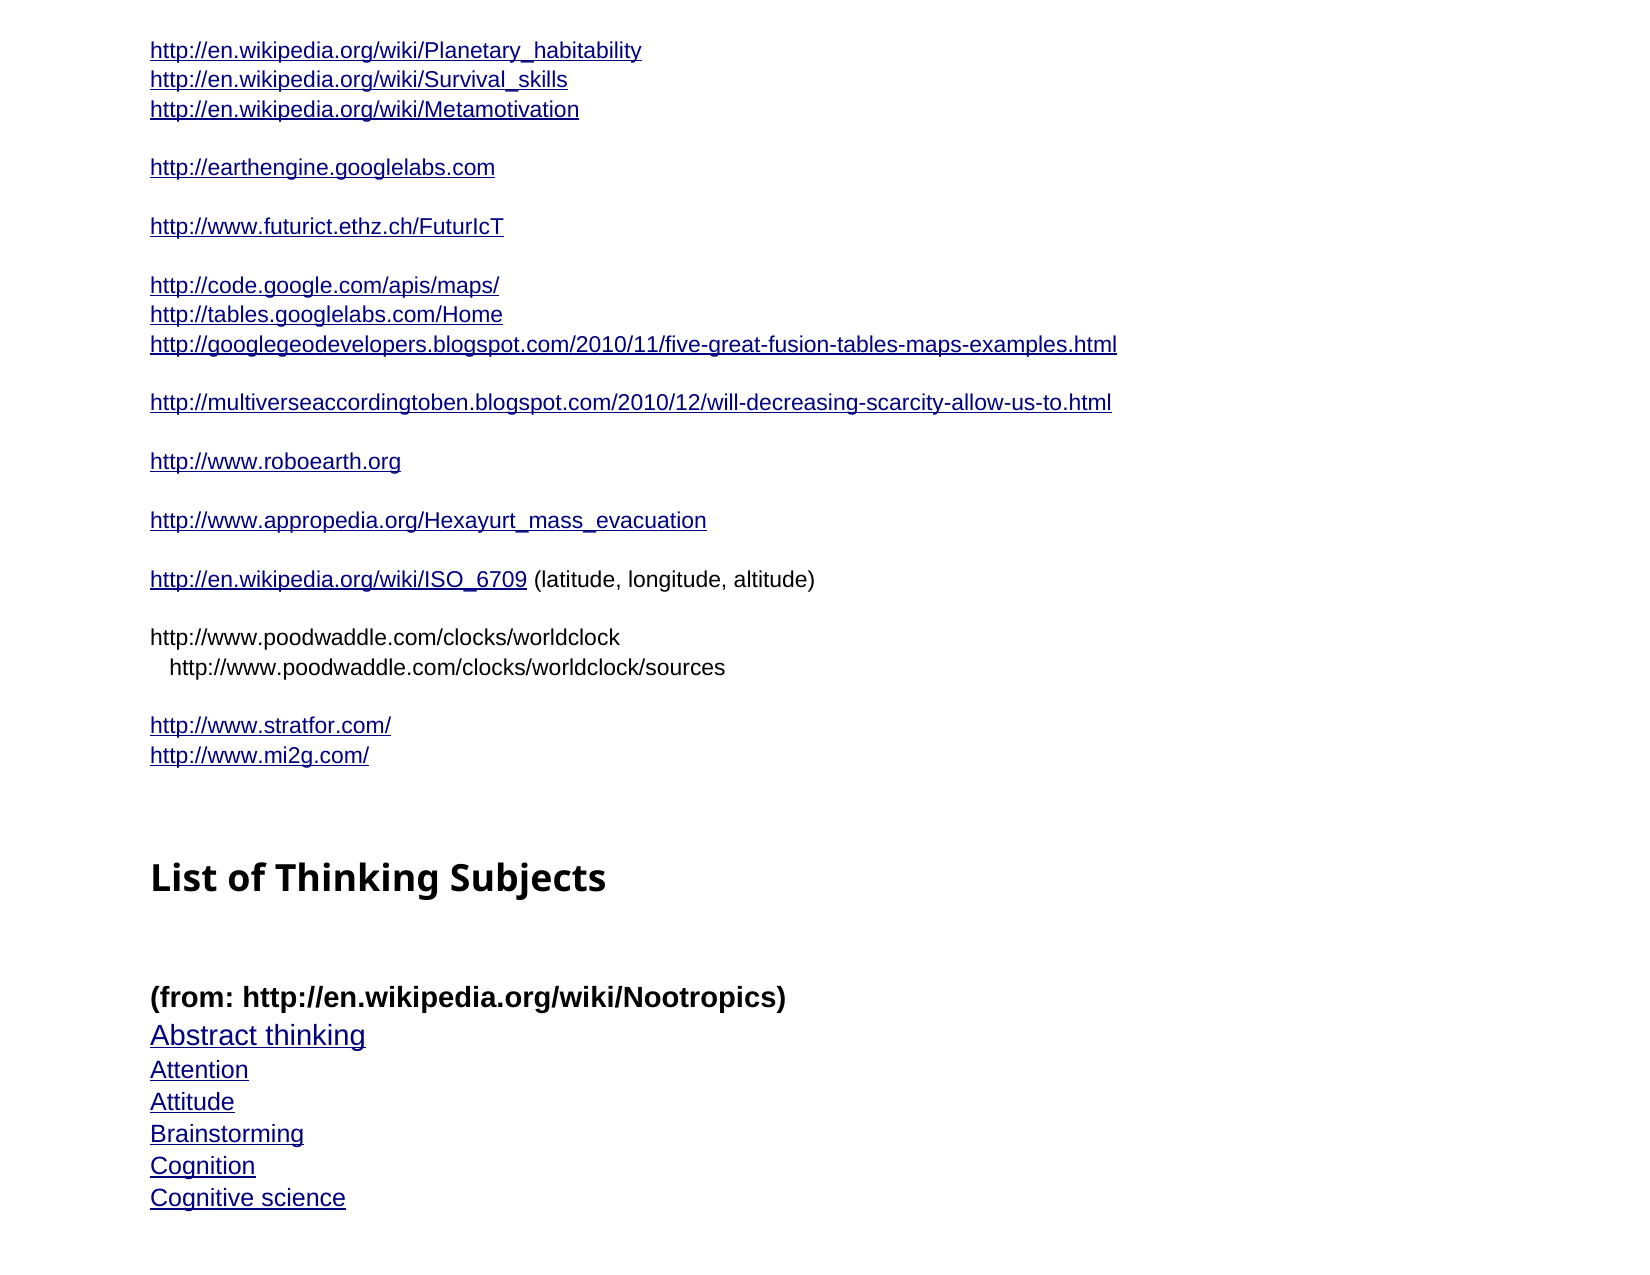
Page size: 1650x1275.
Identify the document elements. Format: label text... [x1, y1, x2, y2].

text http://multiverseaccordingtoben.blogspot.com/2010/12/will-decreasing-scarcity-allow-us-to.html [150, 390, 1500, 416]
text Attention [150, 1056, 1500, 1084]
text http://www.stratfor.com/ [150, 713, 1500, 739]
text http://en.wikipedia.org/wiki/Survival_skills [150, 67, 1500, 92]
text http://earthengine.googlelabs.com [150, 155, 1500, 181]
text http://www.roboearth.org [150, 449, 1500, 474]
text Abstract thinking [150, 1018, 1500, 1051]
text http://www.poodwaddle.com/clocks/worldclock/sources [150, 654, 1500, 680]
text http://tables.googlelabs.com/Home [150, 302, 1500, 327]
text Attitude [150, 1088, 1500, 1116]
text http://code.google.com/apis/maps/ [150, 272, 1500, 298]
text http://googlegeodevelopers.blogspot.com/2010/11/five-great-fusion-tables-maps-examples.html [150, 331, 1500, 357]
text (from: http://en.wikipedia.org/wiki/Nootropics) [150, 981, 1500, 1014]
text http://www.futurict.ethz.ch/FuturIcT [150, 214, 1500, 239]
text http://www.appropedia.org/Hexayurt_mass_evacuation [150, 507, 1500, 533]
text Cognition [150, 1152, 1500, 1180]
text http://en.wikipedia.org/wiki/ISO_6709 (latitude, longitude, altitude) [150, 566, 1500, 592]
text Brainstorming [150, 1120, 1500, 1148]
subtitle List of Thinking Subjects [150, 851, 1500, 902]
text http://en.wikipedia.org/wiki/Metamotivation [150, 96, 1500, 122]
text http://www.mi2g.com/ [150, 742, 1500, 768]
text Cognitive science [150, 1184, 1500, 1212]
text http://en.wikipedia.org/wiki/Planetary_habitability [150, 37, 1500, 63]
text http://www.poodwaddle.com/clocks/worldclock [150, 625, 1500, 651]
